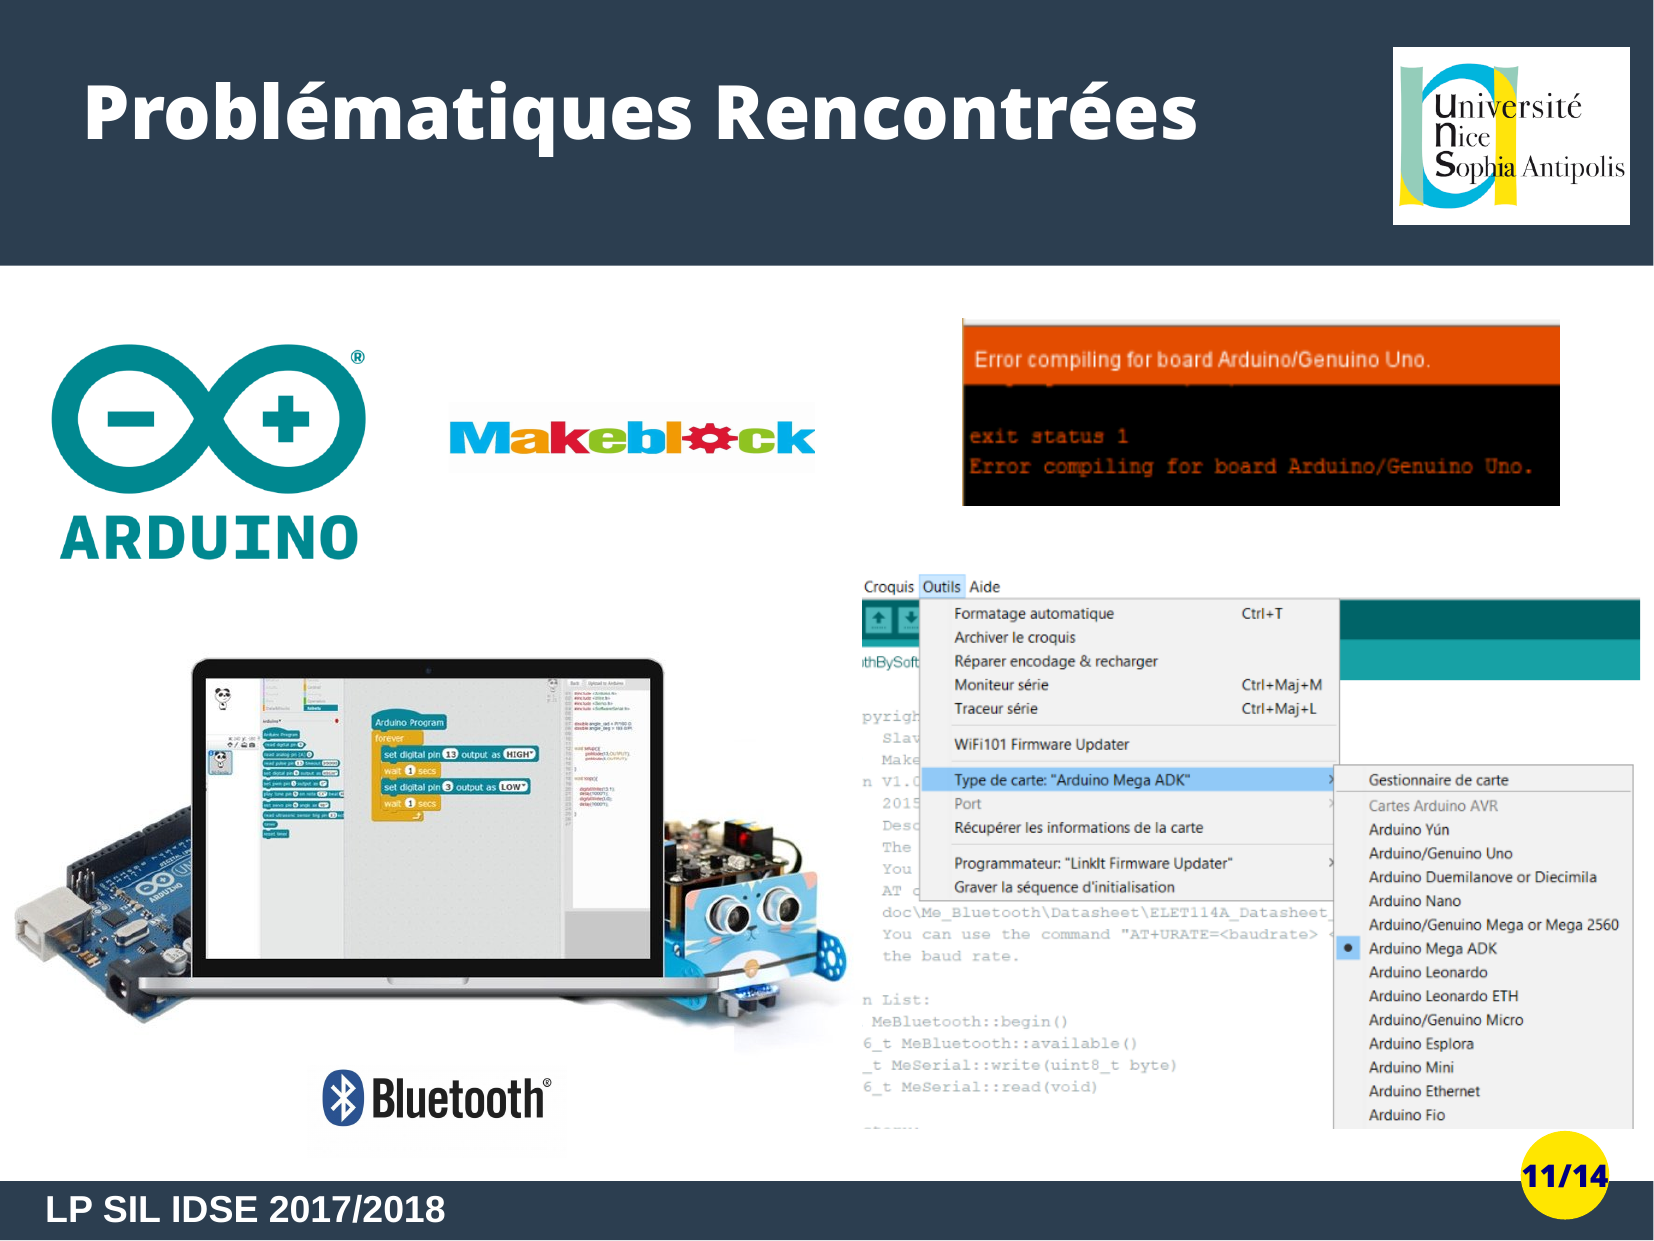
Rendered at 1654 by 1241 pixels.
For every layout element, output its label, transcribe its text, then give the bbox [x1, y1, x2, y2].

picture [962, 318, 1560, 506]
picture [1393, 47, 1630, 225]
picture [804, 432, 815, 450]
picture [0, 572, 1641, 1158]
picture [448, 402, 815, 473]
picture [47, 333, 374, 567]
title Problématiques Rencontrées [82, 49, 1430, 172]
